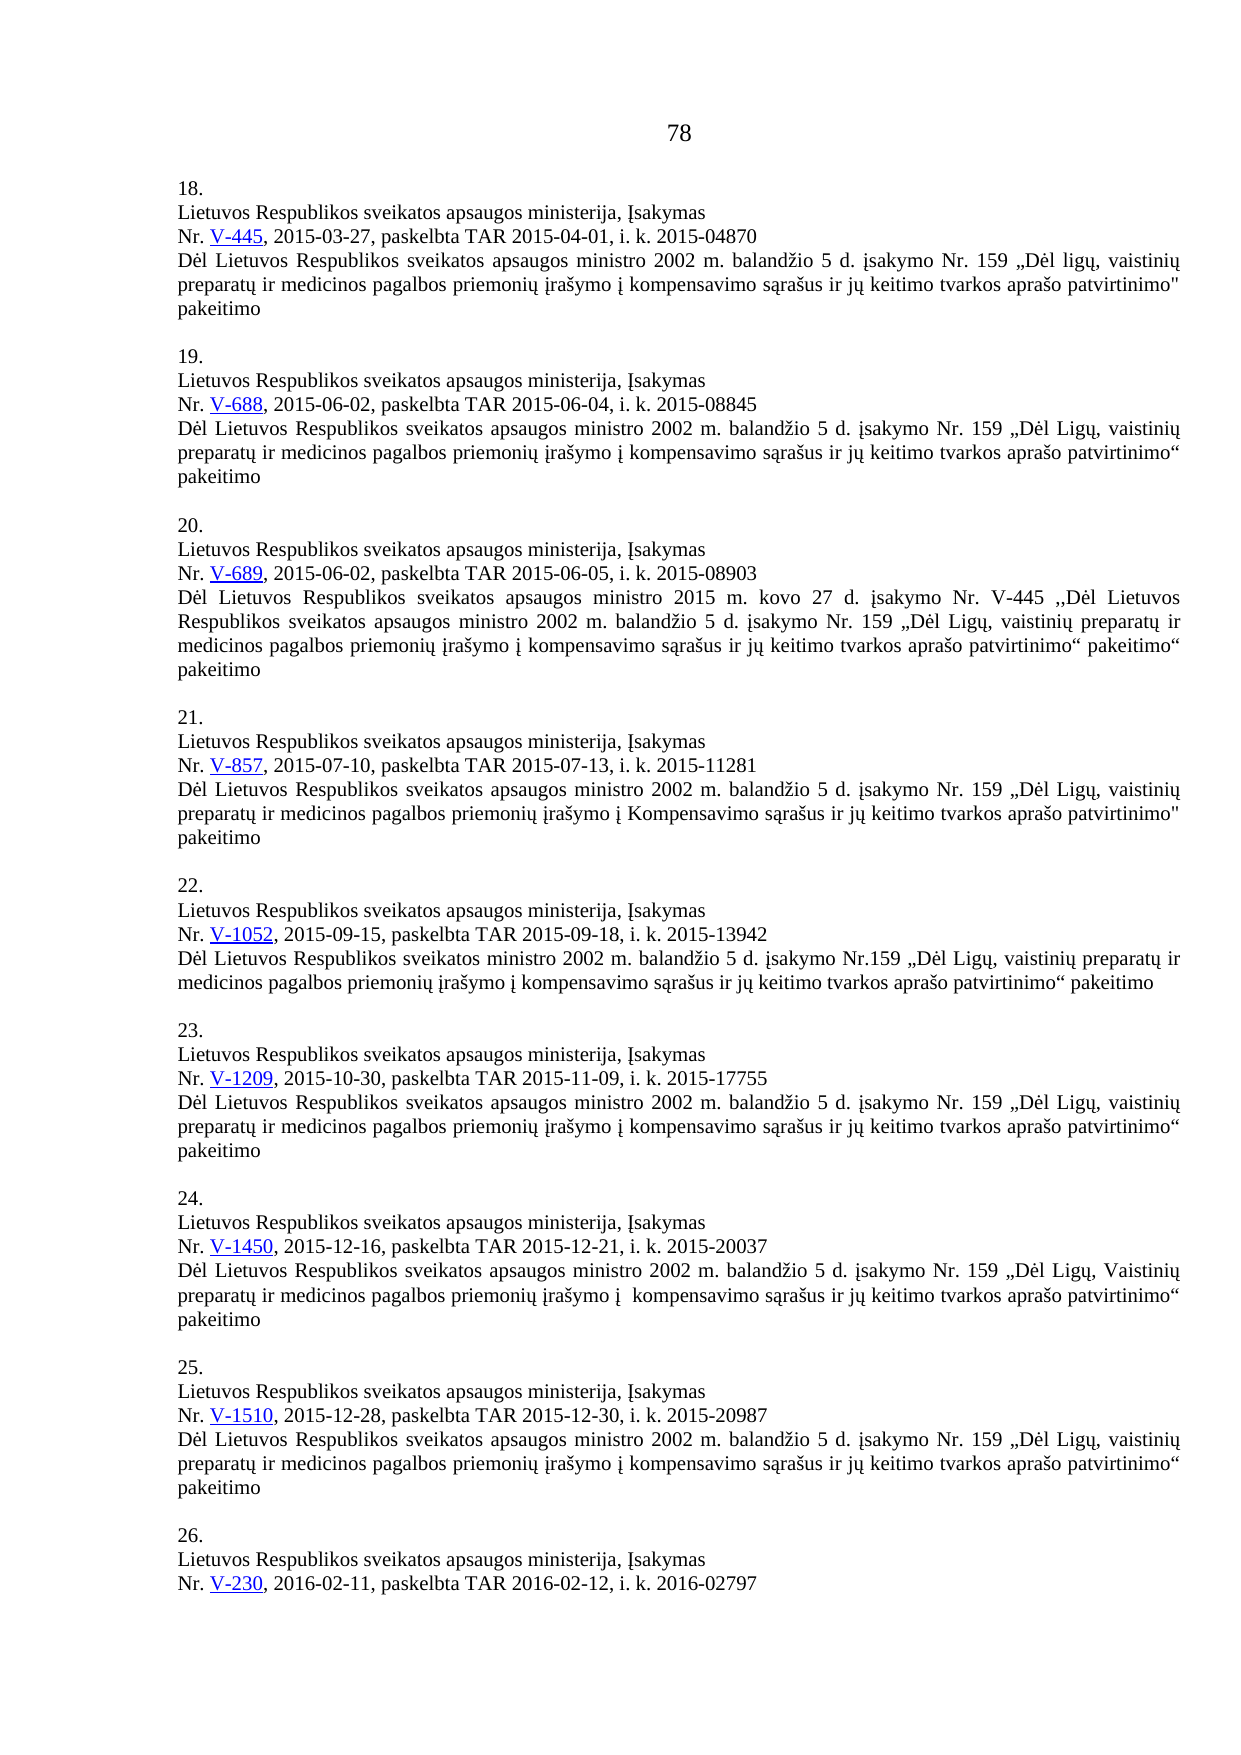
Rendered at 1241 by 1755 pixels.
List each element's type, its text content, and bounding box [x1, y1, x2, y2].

text 25. [177, 1355, 1181, 1379]
text Dėl Lietuvos Respublikos sveikatos apsaugos ministro 2002 m. balandžio 5 d. įsakymo Nr. 159 „Dėl Ligų, vaistinių preparatų ir medicinos pagalbos priemonių įrašymo į kompensavimo sąrašus ir jų keitimo tvarkos aprašo patvirtinimo“ pakeitimo [177, 1427, 1181, 1499]
text Lietuvos Respublikos sveikatos apsaugos ministerija, Įsakymas [177, 200, 1181, 224]
text 19. [177, 344, 1181, 368]
text Dėl Lietuvos Respublikos sveikatos apsaugos ministro 2002 m. balandžio 5 d. įsakymo Nr. 159 „Dėl Ligų, Vaistinių preparatų ir medicinos pagalbos priemonių įrašymo į kompensavimo sąrašus ir jų keitimo tvarkos aprašo patvirtinimo“ pakeitimo [177, 1258, 1181, 1331]
text Dėl Lietuvos Respublikos sveikatos apsaugos ministro 2002 m. balandžio 5 d. įsakymo Nr. 159 „Dėl ligų, vaistinių preparatų ir medicinos pagalbos priemonių įrašymo į kompensavimo sąrašus ir jų keitimo tvarkos aprašo patvirtinimo" pakeitimo [177, 248, 1181, 320]
text Lietuvos Respublikos sveikatos apsaugos ministerija, Įsakymas [177, 1042, 1181, 1066]
text Dėl Lietuvos Respublikos sveikatos apsaugos ministro 2015 m. kovo 27 d. įsakymo Nr. V-445 ,,Dėl Lietuvos Respublikos sveikatos apsaugos ministro 2002 m. balandžio 5 d. įsakymo Nr. 159 „Dėl Ligų, vaistinių preparatų ir medicinos pagalbos priemonių įrašymo į kompensavimo sąrašus ir jų keitimo tvarkos aprašo patvirtinimo“ pakeitimo“ pakeitimo [177, 585, 1181, 681]
text Nr. V-445, 2015-03-27, paskelbta TAR 2015-04-01, i. k. 2015-04870 [177, 224, 1181, 248]
text Dėl Lietuvos Respublikos sveikatos apsaugos ministro 2002 m. balandžio 5 d. įsakymo Nr. 159 „Dėl Ligų, vaistinių preparatų ir medicinos pagalbos priemonių įrašymo į Kompensavimo sąrašus ir jų keitimo tvarkos aprašo patvirtinimo" pakeitimo [177, 777, 1181, 849]
text Lietuvos Respublikos sveikatos apsaugos ministerija, Įsakymas [177, 537, 1181, 561]
text Dėl Lietuvos Respublikos sveikatos ministro 2002 m. balandžio 5 d. įsakymo Nr.159 „Dėl Ligų, vaistinių preparatų ir medicinos pagalbos priemonių įrašymo į kompensavimo sąrašus ir jų keitimo tvarkos aprašo patvirtinimo“ pakeitimo [177, 946, 1181, 994]
text 20. [177, 512, 1181, 537]
text Lietuvos Respublikos sveikatos apsaugos ministerija, Įsakymas [177, 897, 1181, 922]
text Lietuvos Respublikos sveikatos apsaugos ministerija, Įsakymas [177, 729, 1181, 753]
text 23. [177, 1018, 1181, 1042]
text Nr. V-230, 2016-02-11, paskelbta TAR 2016-02-12, i. k. 2016-02797 [177, 1571, 1181, 1595]
text Dėl Lietuvos Respublikos sveikatos apsaugos ministro 2002 m. balandžio 5 d. įsakymo Nr. 159 „Dėl Ligų, vaistinių preparatų ir medicinos pagalbos priemonių įrašymo į kompensavimo sąrašus ir jų keitimo tvarkos aprašo patvirtinimo“ pakeitimo [177, 1090, 1181, 1162]
text Nr. V-1052, 2015-09-15, paskelbta TAR 2015-09-18, i. k. 2015-13942 [177, 922, 1181, 946]
text Nr. V-689, 2015-06-02, paskelbta TAR 2015-06-05, i. k. 2015-08903 [177, 561, 1181, 585]
text Nr. V-1510, 2015-12-28, paskelbta TAR 2015-12-30, i. k. 2015-20987 [177, 1403, 1181, 1427]
text Lietuvos Respublikos sveikatos apsaugos ministerija, Įsakymas [177, 1547, 1181, 1571]
text Lietuvos Respublikos sveikatos apsaugos ministerija, Įsakymas [177, 1210, 1181, 1234]
text 22. [177, 873, 1181, 897]
text Nr. V-857, 2015-07-10, paskelbta TAR 2015-07-13, i. k. 2015-11281 [177, 753, 1181, 777]
text Dėl Lietuvos Respublikos sveikatos apsaugos ministro 2002 m. balandžio 5 d. įsakymo Nr. 159 „Dėl Ligų, vaistinių preparatų ir medicinos pagalbos priemonių įrašymo į kompensavimo sąrašus ir jų keitimo tvarkos aprašo patvirtinimo“ pakeitimo [177, 416, 1181, 488]
text 18. [177, 176, 1181, 200]
text 21. [177, 705, 1181, 729]
text Lietuvos Respublikos sveikatos apsaugos ministerija, Įsakymas [177, 1379, 1181, 1403]
text 26. [177, 1523, 1181, 1547]
text Nr. V-1209, 2015-10-30, paskelbta TAR 2015-11-09, i. k. 2015-17755 [177, 1066, 1181, 1090]
text Lietuvos Respublikos sveikatos apsaugos ministerija, Įsakymas [177, 368, 1181, 392]
text 24. [177, 1186, 1181, 1210]
text Nr. V-688, 2015-06-02, paskelbta TAR 2015-06-04, i. k. 2015-08845 [177, 392, 1181, 416]
text Nr. V-1450, 2015-12-16, paskelbta TAR 2015-12-21, i. k. 2015-20037 [177, 1234, 1181, 1258]
